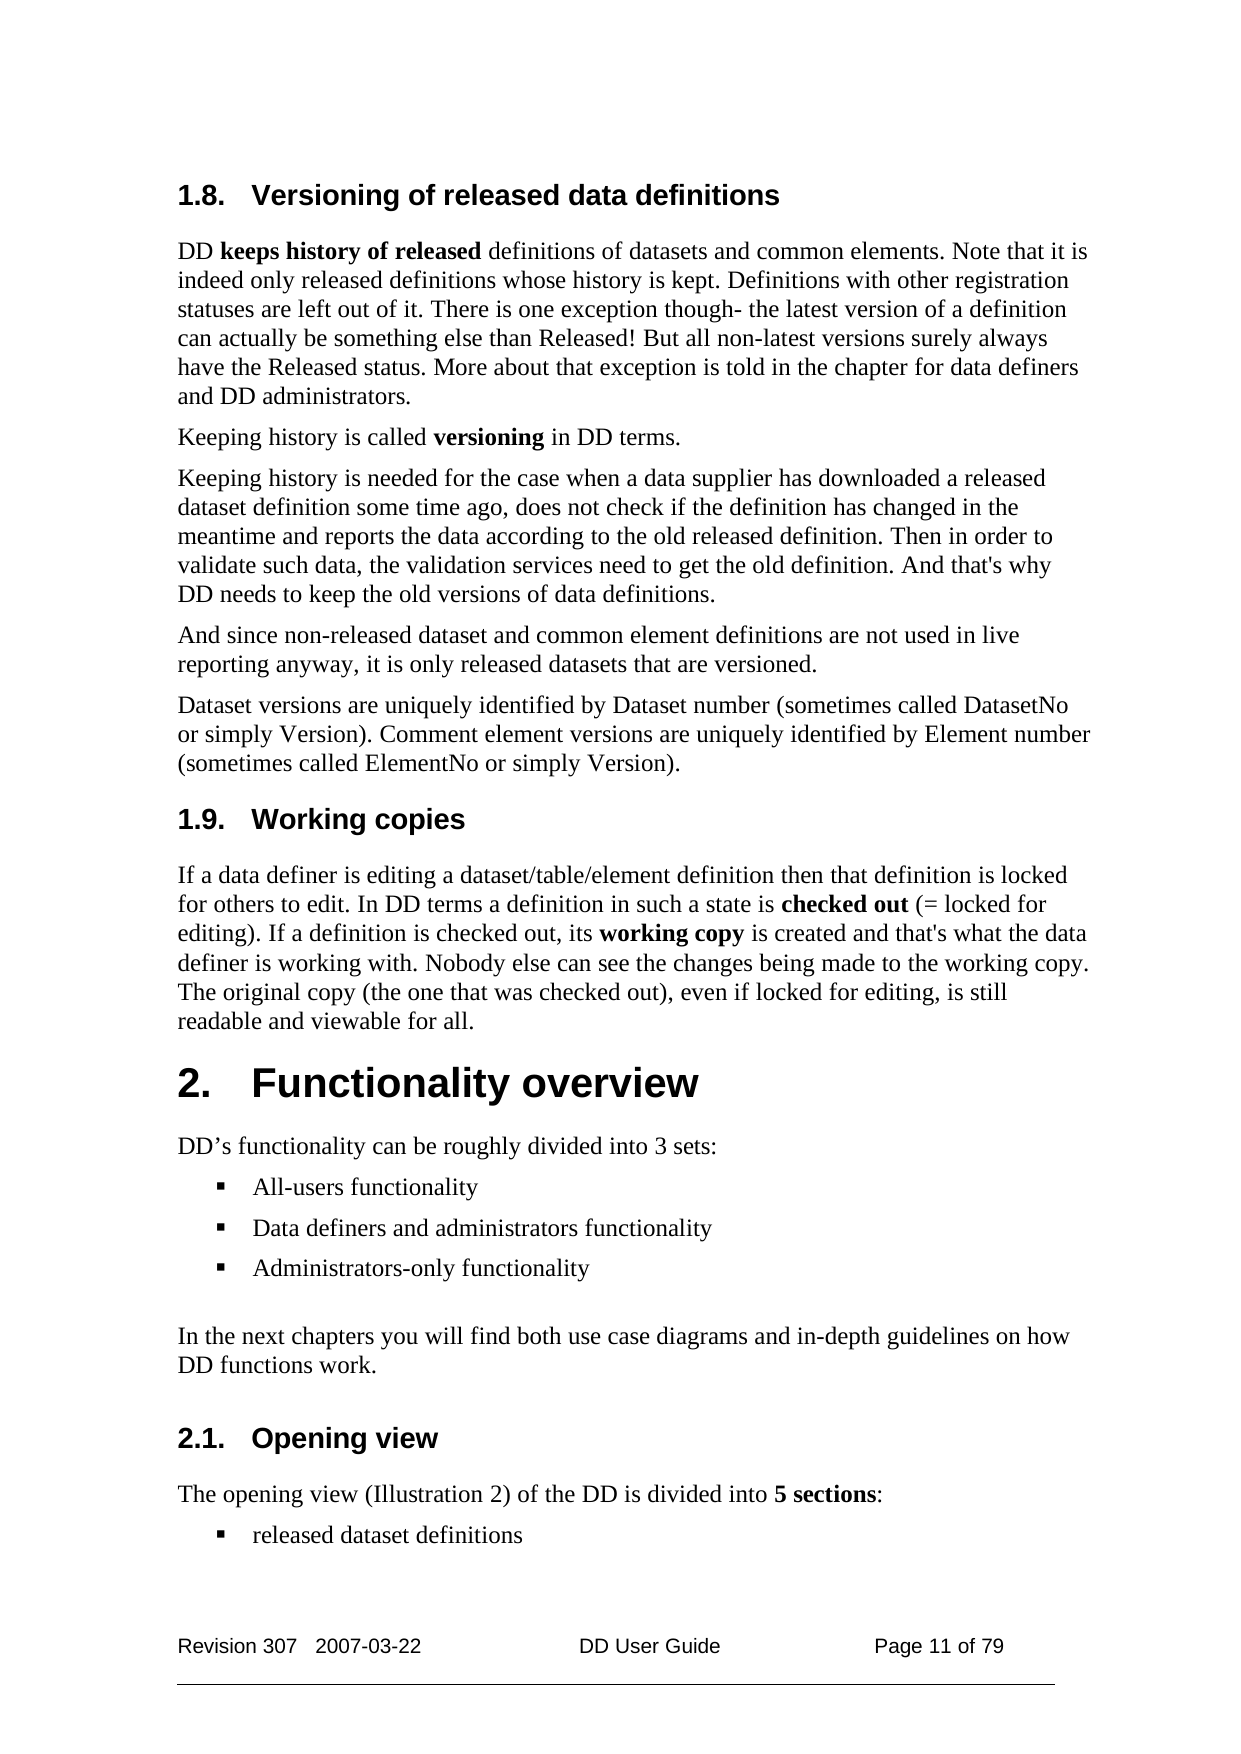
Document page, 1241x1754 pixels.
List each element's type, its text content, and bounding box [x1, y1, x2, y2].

text The opening view (Illustration 2) of the DD is divided into 5 sections: [177, 1479, 1092, 1508]
subtitle Opening view [177, 1421, 1092, 1454]
text Keeping history is called versioning in DD terms. [177, 422, 1092, 451]
list released dataset definitions [215, 1520, 1092, 1549]
text Keeping history is needed for the case when a data supplier has downloaded a released dataset definition some time ago, does not check if the definition has changed in the meantime and reports the data according to the old released definition. Then in order to validate such data, the validation services need to get the old definition. And that's why DD needs to keep the old versions of data definitions. [177, 463, 1092, 608]
subtitle Working copies [177, 802, 1092, 835]
subtitle Functionality overview [177, 1058, 1092, 1106]
list All-users functionality [215, 1172, 1092, 1201]
text DD’s functionality can be roughly divided into 3 sets: [177, 1131, 1092, 1160]
text DD keeps history of released definitions of datasets and common elements. Note that it is indeed only released definitions whose history is kept. Definitions with other registration statuses are left out of it. There is one exception though- the latest version of a definition can actually be something else than Released! But all non-latest versions surely always have the Released status. More about that exception is told in the chapter for data definers and DD administrators. [177, 236, 1092, 410]
text If a data definer is editing a dataset/table/element definition then that definition is locked for others to edit. In DD terms a definition in such a state is checked out (= locked for editing). If a definition is checked out, its working copy is created and that's what the data definer is working with. Nobody else can see the changes being made to the working copy. The original copy (the one that was checked out), even if locked for editing, is still readable and viewable for all. [177, 860, 1092, 1034]
text Dataset versions are uniquely identified by Dataset number (sometimes called DatasetNo or simply Version). Comment element versions are uniquely identified by Element number (sometimes called ElementNo or simply Version). [177, 690, 1092, 777]
subtitle Versioning of released data definitions [177, 178, 1092, 211]
list Administrators-only functionality [215, 1253, 1092, 1282]
text In the next chapters you will find both use case diagrams and in-depth guidelines on how DD functions work. [177, 1321, 1092, 1379]
list Data definers and administrators functionality [215, 1212, 1092, 1242]
text And since non-released dataset and common element definitions are not used in live reporting anyway, it is only released datasets that are versioned. [177, 620, 1092, 678]
